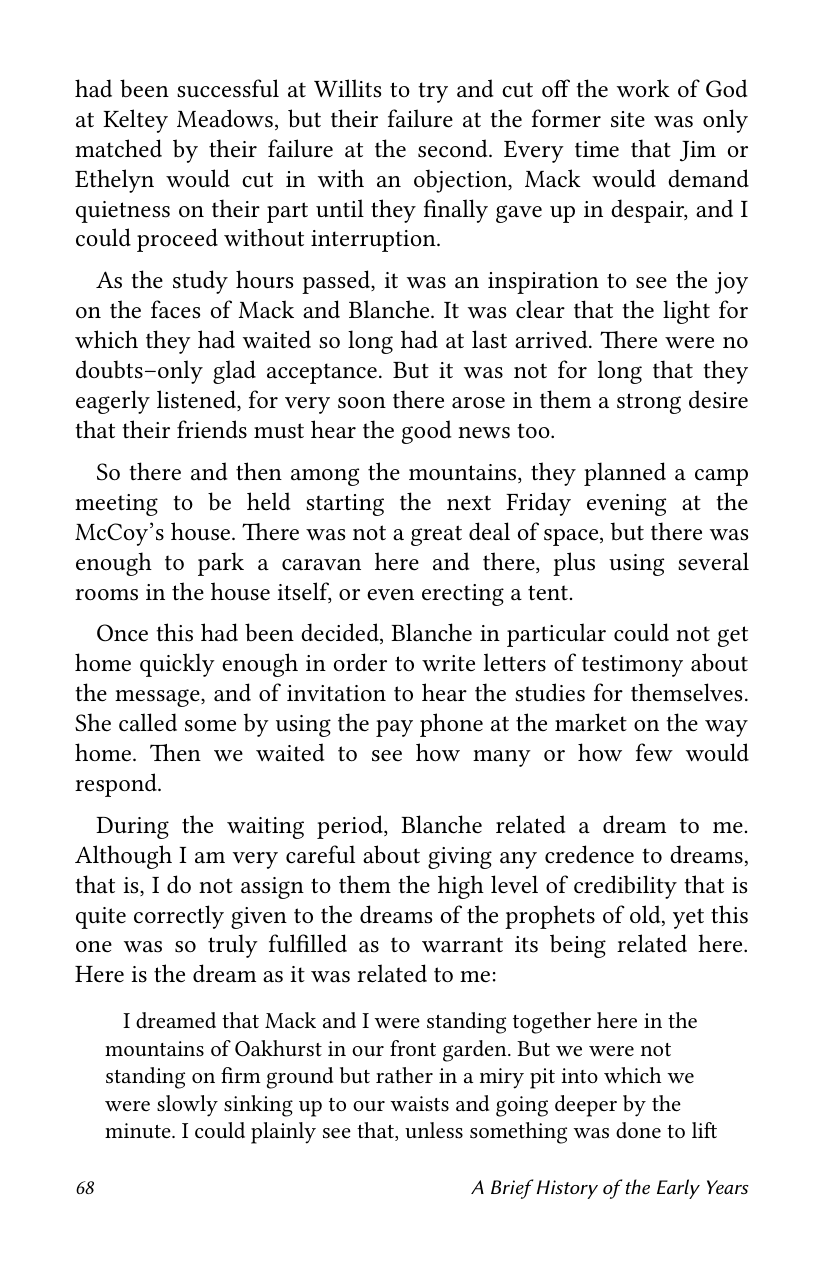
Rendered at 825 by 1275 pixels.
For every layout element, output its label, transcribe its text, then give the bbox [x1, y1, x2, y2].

text As the study hours passed, it was an inspiration to see the joy on the faces of Mack and Blanche. It was clear that the light for which they had waited so long had at last arrived. There were no doubts–only glad acceptance. But it was not for long that they eagerly listened, for very soon there arose in them a strong desire that their friends must hear the good news too. [75, 266, 750, 444]
text had been successful at Willits to try and cut off the work of God at Keltey Meadows, but their failure at the former site was only matched by their failure at the second. Every time that Jim or Ethelyn would cut in with an objection, Mack would demand quietness on their part until they finally gave up in despair, and I could proceed without interruption. [75, 75, 750, 253]
text Once this had been decided, Blanche in particular could not get home quickly enough in order to write letters of testimony about the message, and of invitation to hear the studies for themselves. She called some by using the pay phone at the market on the way home. Then we waited to see how many or how few would respond. [75, 619, 750, 797]
text I dreamed that Mack and I were standing together here in the mountains of Oakhurst in our front garden. But we were not standing on firm ground but rather in a miry pit into which we were slowly sinking up to our waists and going deeper by the minute. I could plainly see that, unless something was done to lift [105, 1008, 720, 1144]
text So there and then among the mountains, they planned a camp meeting to be held starting the next Friday evening at the McCoy’s house. There was not a great deal of space, but there was enough to park a caravan here and there, plus using several rooms in the house itself, or even erecting a tent. [75, 458, 750, 606]
text During the waiting period, Blanche related a dream to me. Although I am very careful about giving any credence to dreams, that is, I do not assign to them the high level of credibility that is quite correctly given to the dreams of the prophets of old, yet this one was so truly fulfilled as to warrant its being related here. Here is the dream as it was related to me: [75, 811, 750, 989]
